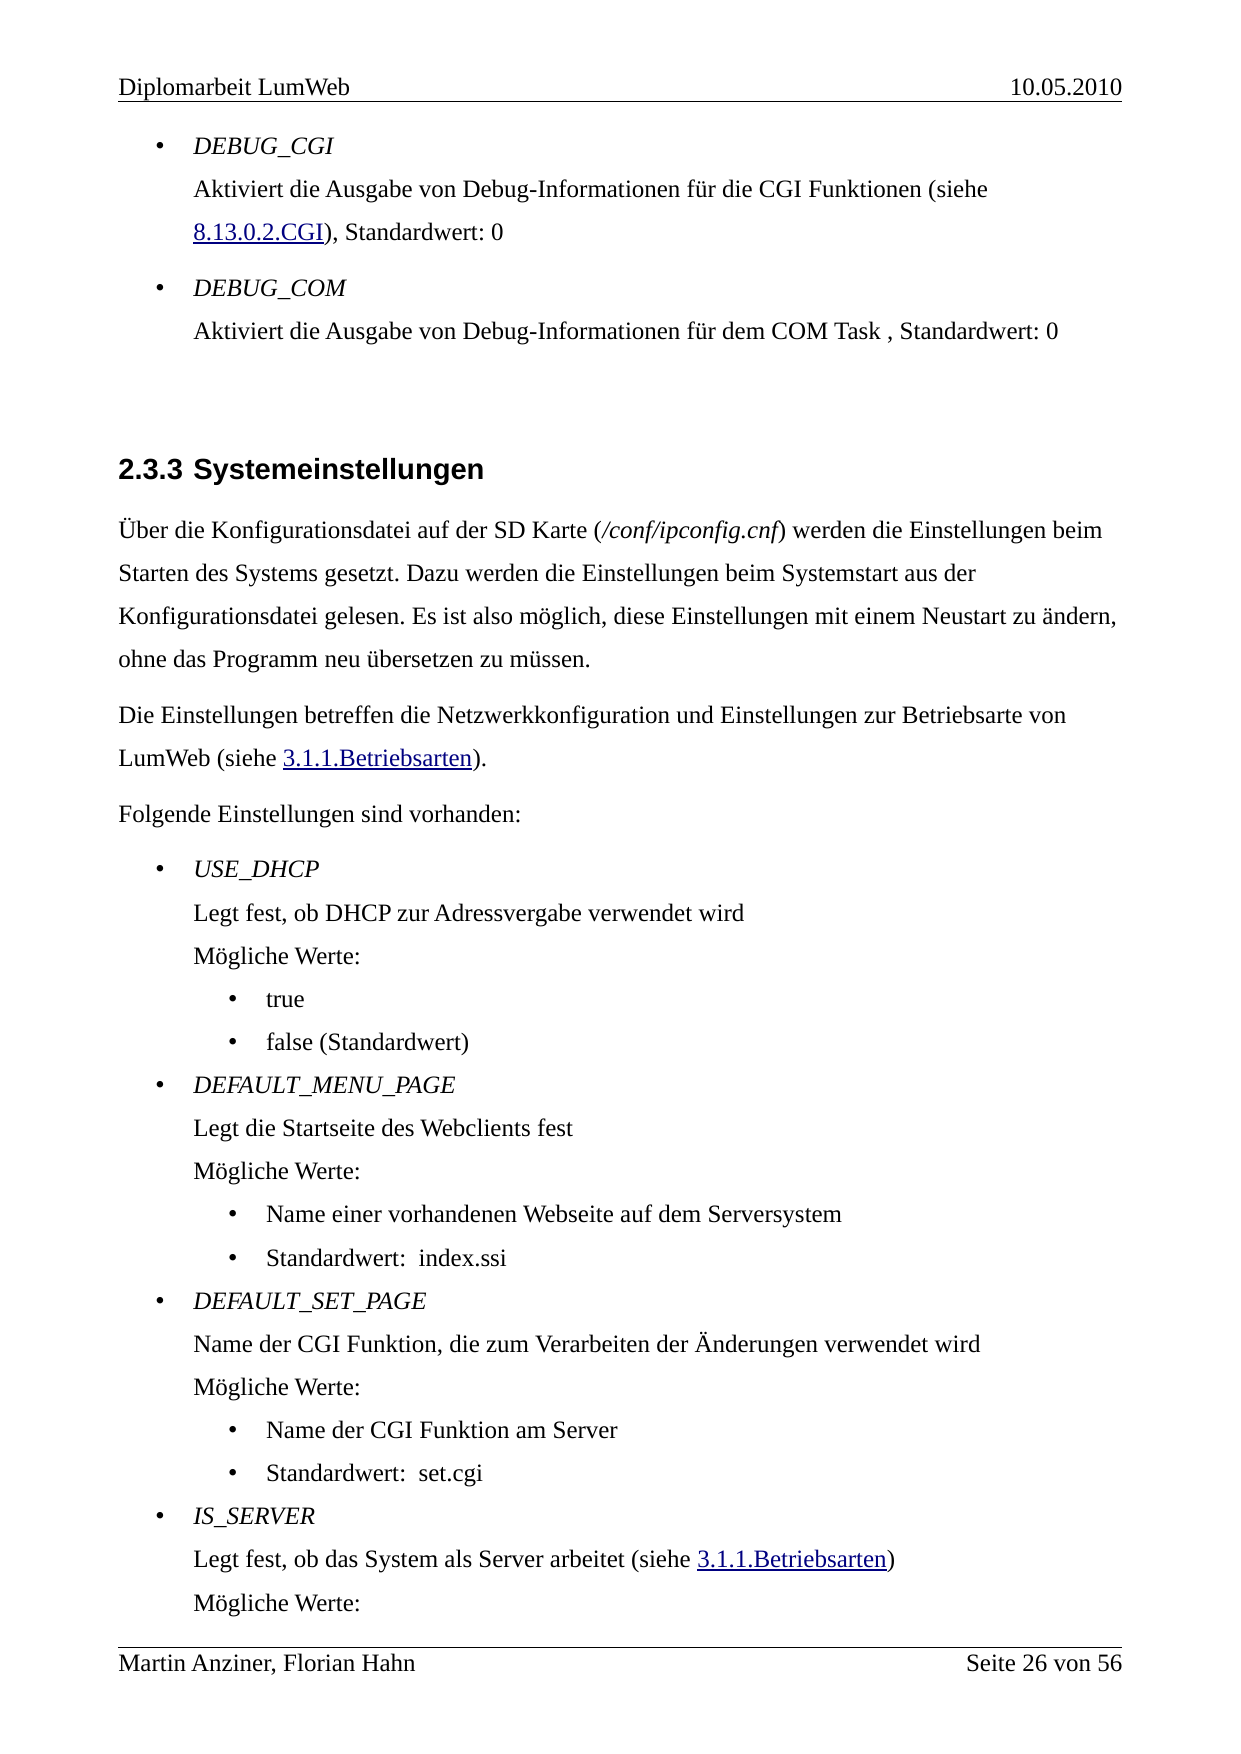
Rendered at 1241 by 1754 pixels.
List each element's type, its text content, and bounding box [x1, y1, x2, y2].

list Standardwert: index.ssi [228, 1243, 1122, 1271]
list DEFAULT_SET_PAGE Name der CGI Funktion, die zum Verarbeiten der Änderungen verwendet wird Mögliche Werte: [156, 1286, 1122, 1401]
list DEFAULT_MENU_PAGE Legt die Startseite des Webclients fest Mögliche Werte: [156, 1070, 1122, 1185]
list DEBUG_CGI Aktiviert die Ausgabe von Debug-Informationen für die CGI Funktionen (siehe 8.13.0.2.CGI), Standardwert: 0 [156, 131, 1122, 246]
list USE_DHCP Legt fest, ob DHCP zur Adressvergabe verwendet wird Mögliche Werte: [156, 854, 1122, 969]
list DEBUG_COM Aktiviert die Ausgabe von Debug-Informationen für dem COM Task , Standardwert: 0 [156, 273, 1122, 345]
list Name der CGI Funktion am Server [228, 1415, 1122, 1444]
subtitle Systemeinstellungen [118, 452, 1122, 486]
text Die Einstellungen betreffen die Netzwerkkonfiguration und Einstellungen zur Betriebsarte von LumWeb (siehe 3.1.1.Betriebsarten). [118, 700, 1122, 772]
list Name einer vorhandenen Webseite auf dem Serversystem [228, 1199, 1122, 1228]
text Über die Konfigurationsdatei auf der SD Karte (/conf/ipconfig.cnf) werden die Einstellungen beim Starten des Systems gesetzt. Dazu werden die Einstellungen beim Systemstart aus der Konfigurationsdatei gelesen. Es ist also möglich, diese Einstellungen mit einem Neustart zu ändern, ohne das Programm neu übersetzen zu müssen. [118, 515, 1122, 673]
list Standardwert: set.cgi [228, 1458, 1122, 1487]
list true [228, 984, 1122, 1013]
text Folgende Einstellungen sind vorhanden: [118, 799, 1122, 828]
list IS_SERVER Legt fest, ob das System als Server arbeitet (siehe 3.1.1.Betriebsarten) Mögliche Werte: [156, 1501, 1122, 1616]
list false (Standardwert) [228, 1027, 1122, 1056]
